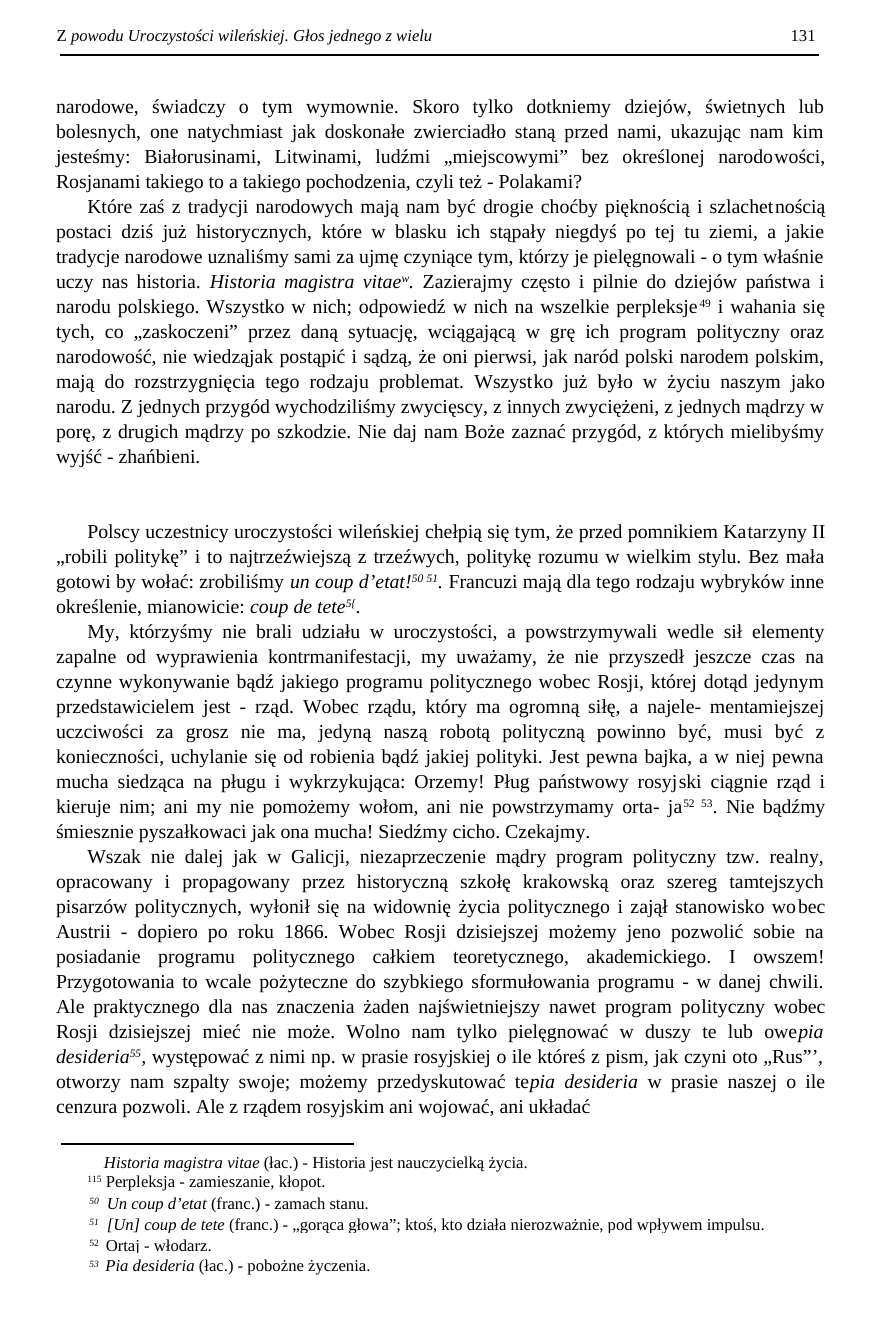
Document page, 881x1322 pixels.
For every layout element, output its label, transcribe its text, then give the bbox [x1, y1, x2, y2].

text 115 Perpleksja - zamieszanie, kłopot. [56, 1172, 825, 1191]
text Polscy uczestnicy uroczystości wileńskiej chełpią się tym, że przed pomnikiem Ka­tarzyny II „robili politykę” i to najtrzeźwiejszą z trzeźwych, politykę rozumu w wielkim stylu. Bez mała gotowi by wołać: zrobiliśmy un coup d’etat!50 51. Francuzi mają dla tego rodzaju wybryków inne określenie, mianowicie: coup de tete5{. [56, 520, 825, 618]
text Z powodu Uroczystości wileńskiej. Głos jednego z wielu [56, 26, 479, 45]
text 53 Pia desideria (łac.) - pobożne życzenia. [56, 1256, 825, 1275]
text Historia magistra vitae (łac.) - Historia jest nauczycielką życia. [56, 1153, 825, 1172]
text narodowe, świadczy o tym wymownie. Skoro tylko dotkniemy dziejów, świetnych lub bolesnych, one natychmiast jak doskonałe zwierciadło staną przed nami, ukazując nam kim jesteśmy: Białorusinami, Litwinami, ludźmi „miejscowymi” bez określonej narodo­wości, Rosjanami takiego to a takiego pochodzenia, czyli też - Polakami? [56, 95, 825, 193]
text 50 Un coup d’etat (franc.) - zamach stanu. [56, 1194, 825, 1211]
text 51 [Un] coup de tete (franc.) - „gorąca głowa”; ktoś, kto działa nierozważnie, pod wpływem impulsu. [56, 1215, 825, 1232]
text 52 Ortaj - włodarz. [56, 1236, 825, 1253]
text Wszak nie dalej jak w Galicji, niezaprzeczenie mądry program polityczny tzw. realny, opracowany i propagowany przez historyczną szkołę krakowską oraz szereg tamtejszych pisarzów politycznych, wyłonił się na widownię życia politycznego i zajął stanowisko wo­bec Austrii - dopiero po roku 1866. Wobec Rosji dzisiejszej możemy jeno pozwolić sobie na posiadanie programu politycznego całkiem teoretycznego, akademickiego. I owszem! Przygotowania to wcale pożyteczne do szybkiego sformułowania programu - w danej chwili. Ale praktycznego dla nas znaczenia żaden najświetniejszy nawet program po­lityczny wobec Rosji dzisiejszej mieć nie może. Wolno nam tylko pielęgnować w duszy te lub owepia desideria55, występować z nimi np. w prasie rosyjskiej o ile któreś z pism, jak czyni oto „Rus”’, otworzy nam szpalty swoje; możemy przedyskutować tepia desideria w prasie naszej o ile cenzura pozwoli. Ale z rządem rosyjskim ani wojować, ani układać [56, 845, 825, 1118]
text 131 [790, 26, 819, 45]
text Które zaś z tradycji narodowych mają nam być drogie choćby pięknością i szlachet­nością postaci dziś już historycznych, które w blasku ich stąpały niegdyś po tej tu ziemi, a jakie tradycje narodowe uznaliśmy sami za ujmę czyniące tym, którzy je pielęgnowali - o tym właśnie uczy nas historia. Historia magistra vitaew. Zazierajmy często i pilnie do dziejów państwa i narodu polskiego. Wszystko w nich; odpowiedź w nich na wszelkie perpleksje49 i wahania się tych, co „zaskoczeni” przez daną sytuację, wciągającą w grę ich program polityczny oraz narodowość, nie wiedząjak postąpić i sądzą, że oni pierwsi, jak naród polski narodem polskim, mają do rozstrzygnięcia tego rodzaju problemat. Wszyst­ko już było w życiu naszym jako narodu. Z jednych przygód wychodziliśmy zwycięscy, z innych zwyciężeni, z jednych mądrzy w porę, z drugich mądrzy po szkodzie. Nie daj nam Boże zaznać przygód, z których mielibyśmy wyjść - zhańbieni. [56, 195, 825, 468]
text My, którzyśmy nie brali udziału w uroczystości, a powstrzymywali wedle sił elementy zapalne od wyprawienia kontrmanifestacji, my uważamy, że nie przyszedł jeszcze czas na czynne wykonywanie bądź jakiego programu politycznego wobec Rosji, której dotąd jedynym przedstawicielem jest - rząd. Wobec rządu, który ma ogromną siłę, a najele- mentamiejszej uczciwości za grosz nie ma, jedyną naszą robotą polityczną powinno być, musi być z konieczności, uchylanie się od robienia bądź jakiej polityki. Jest pewna bajka, a w niej pewna mucha siedząca na pługu i wykrzykująca: Orzemy! Pług państwowy rosyj­ski ciągnie rząd i kieruje nim; ani my nie pomożemy wołom, ani nie powstrzymamy orta- ja52 53. Nie bądźmy śmiesznie pyszałkowaci jak ona mucha! Siedźmy cicho. Czekajmy. [56, 620, 825, 843]
